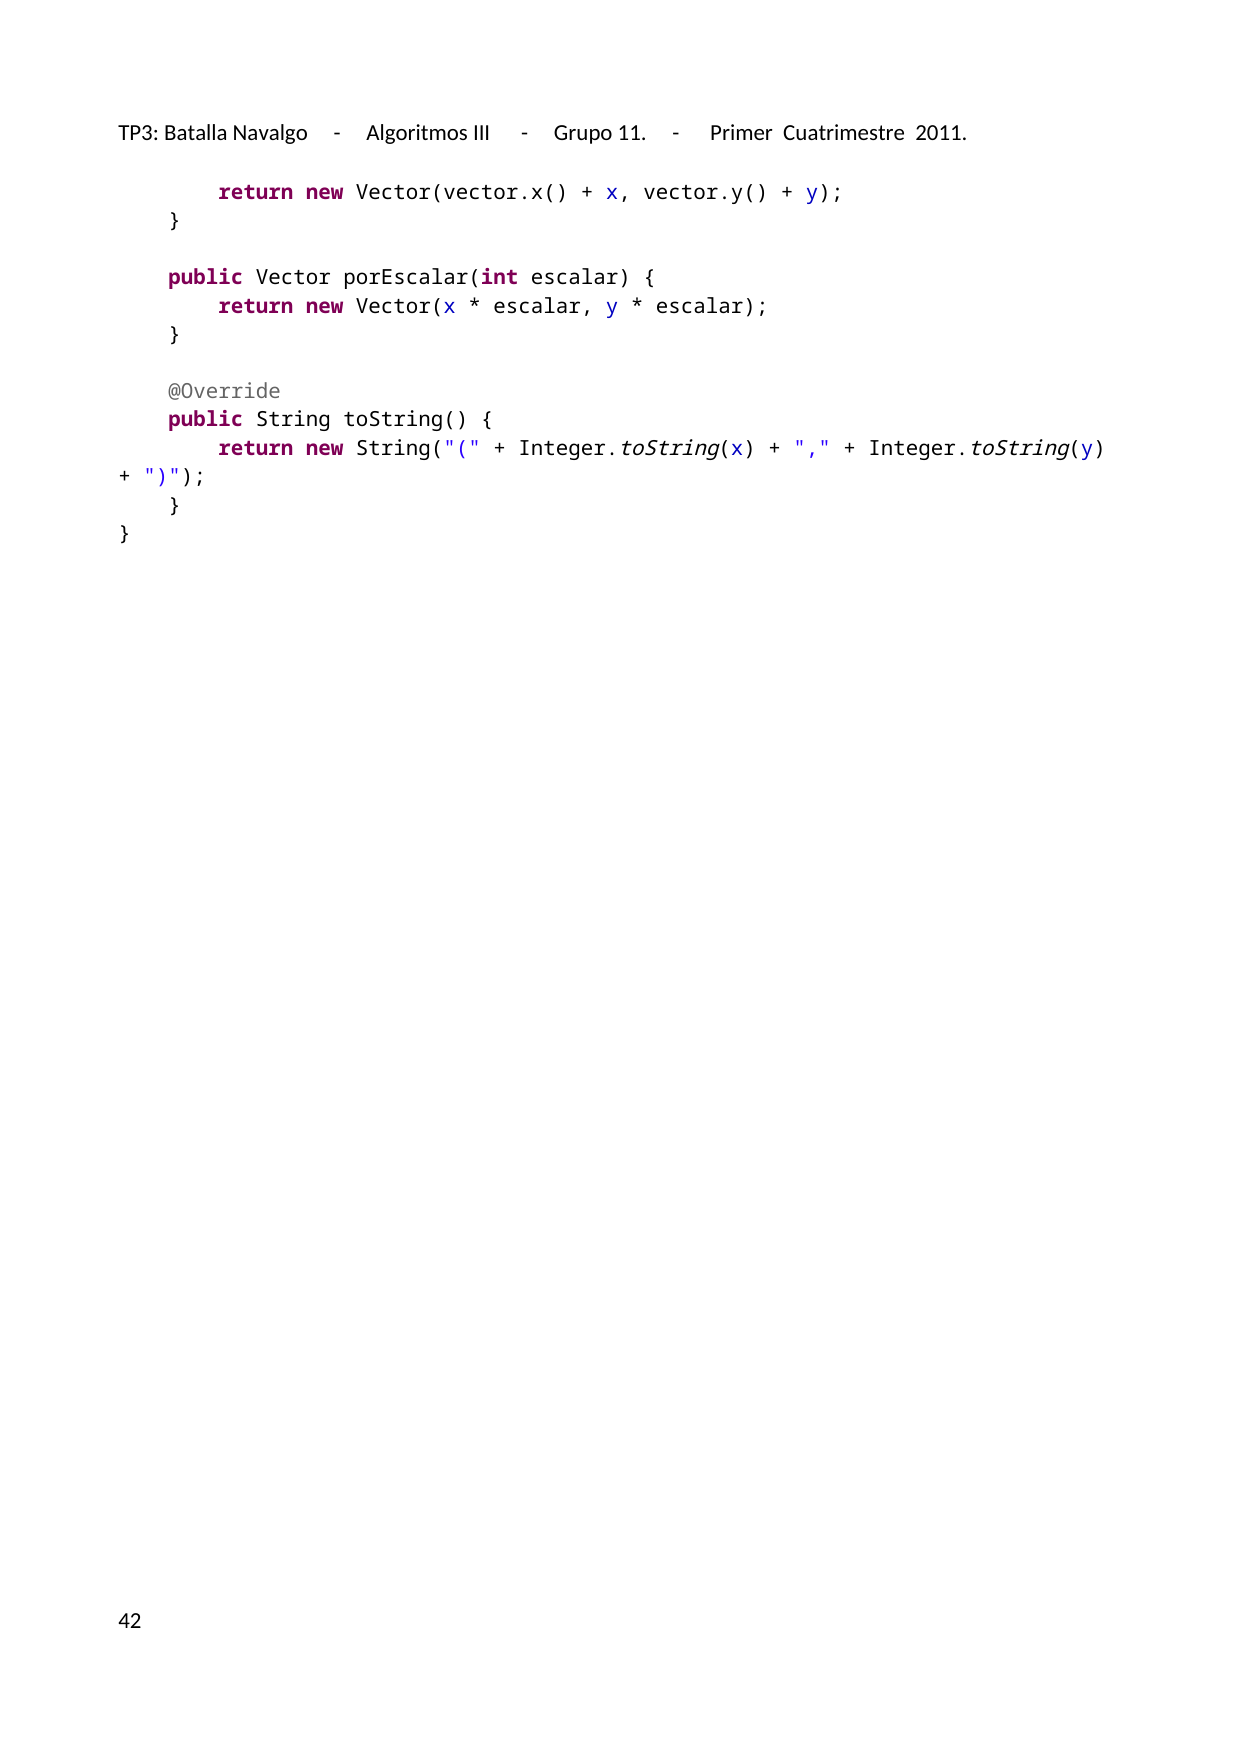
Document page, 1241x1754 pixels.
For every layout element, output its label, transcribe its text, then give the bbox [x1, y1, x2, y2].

text } [118, 319, 1122, 348]
text return new Vector(vector.x() + x, vector.y() + y); [118, 177, 1122, 206]
text } [118, 518, 1122, 547]
text public String toString() { [118, 404, 1122, 433]
text @Override [118, 376, 1122, 404]
text return new Vector(x * escalar, y * escalar); [118, 291, 1122, 319]
text public Vector porEscalar(int escalar) { [118, 262, 1122, 291]
text return new String("(" + Integer.toString(x) + "," + Integer.toString(y) + ")"); [118, 433, 1122, 490]
text } [118, 206, 1122, 234]
text } [118, 490, 1122, 518]
